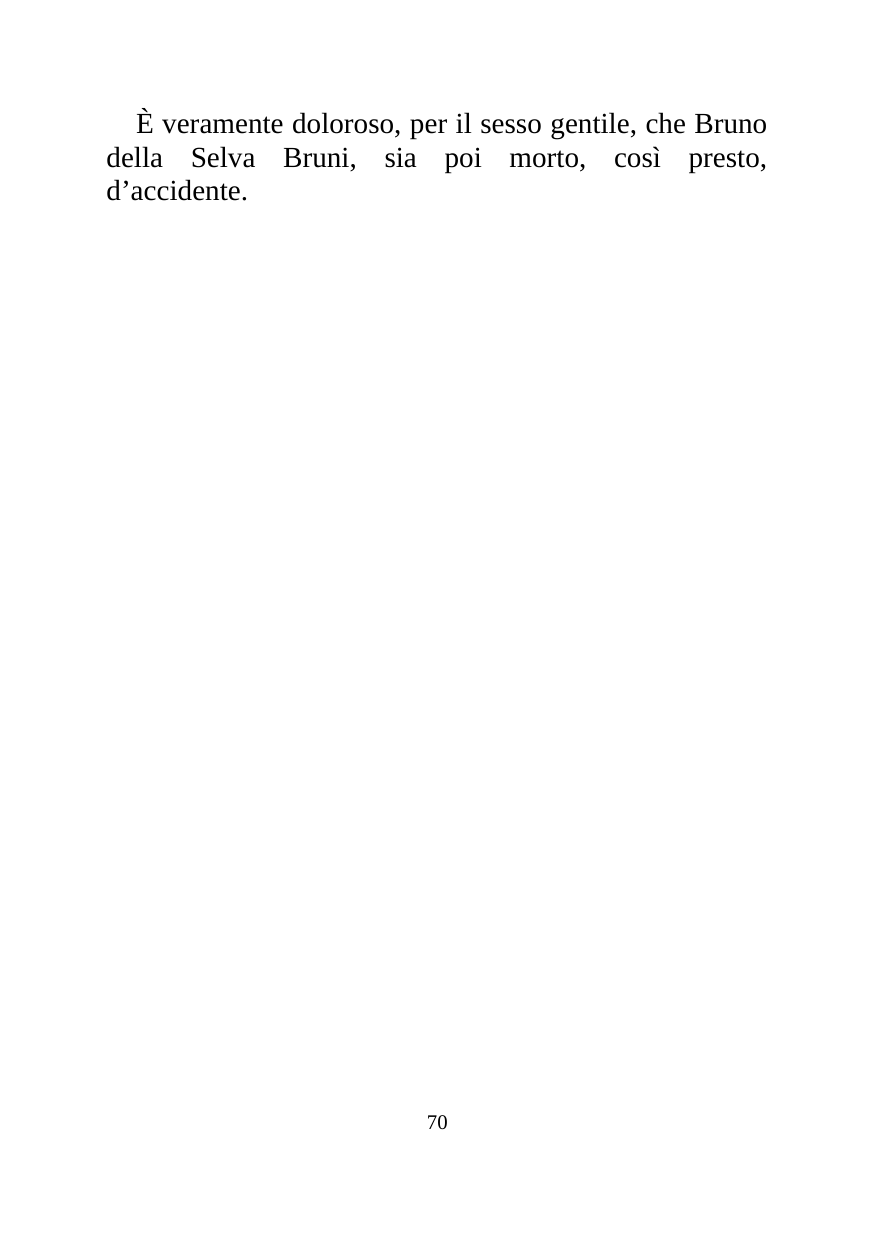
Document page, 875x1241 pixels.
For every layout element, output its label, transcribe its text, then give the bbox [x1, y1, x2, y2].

text È veramente doloroso, per il sesso gentile, che Bruno della Selva Bruni, sia poi morto, così presto, d’accidente. [106, 106, 768, 207]
